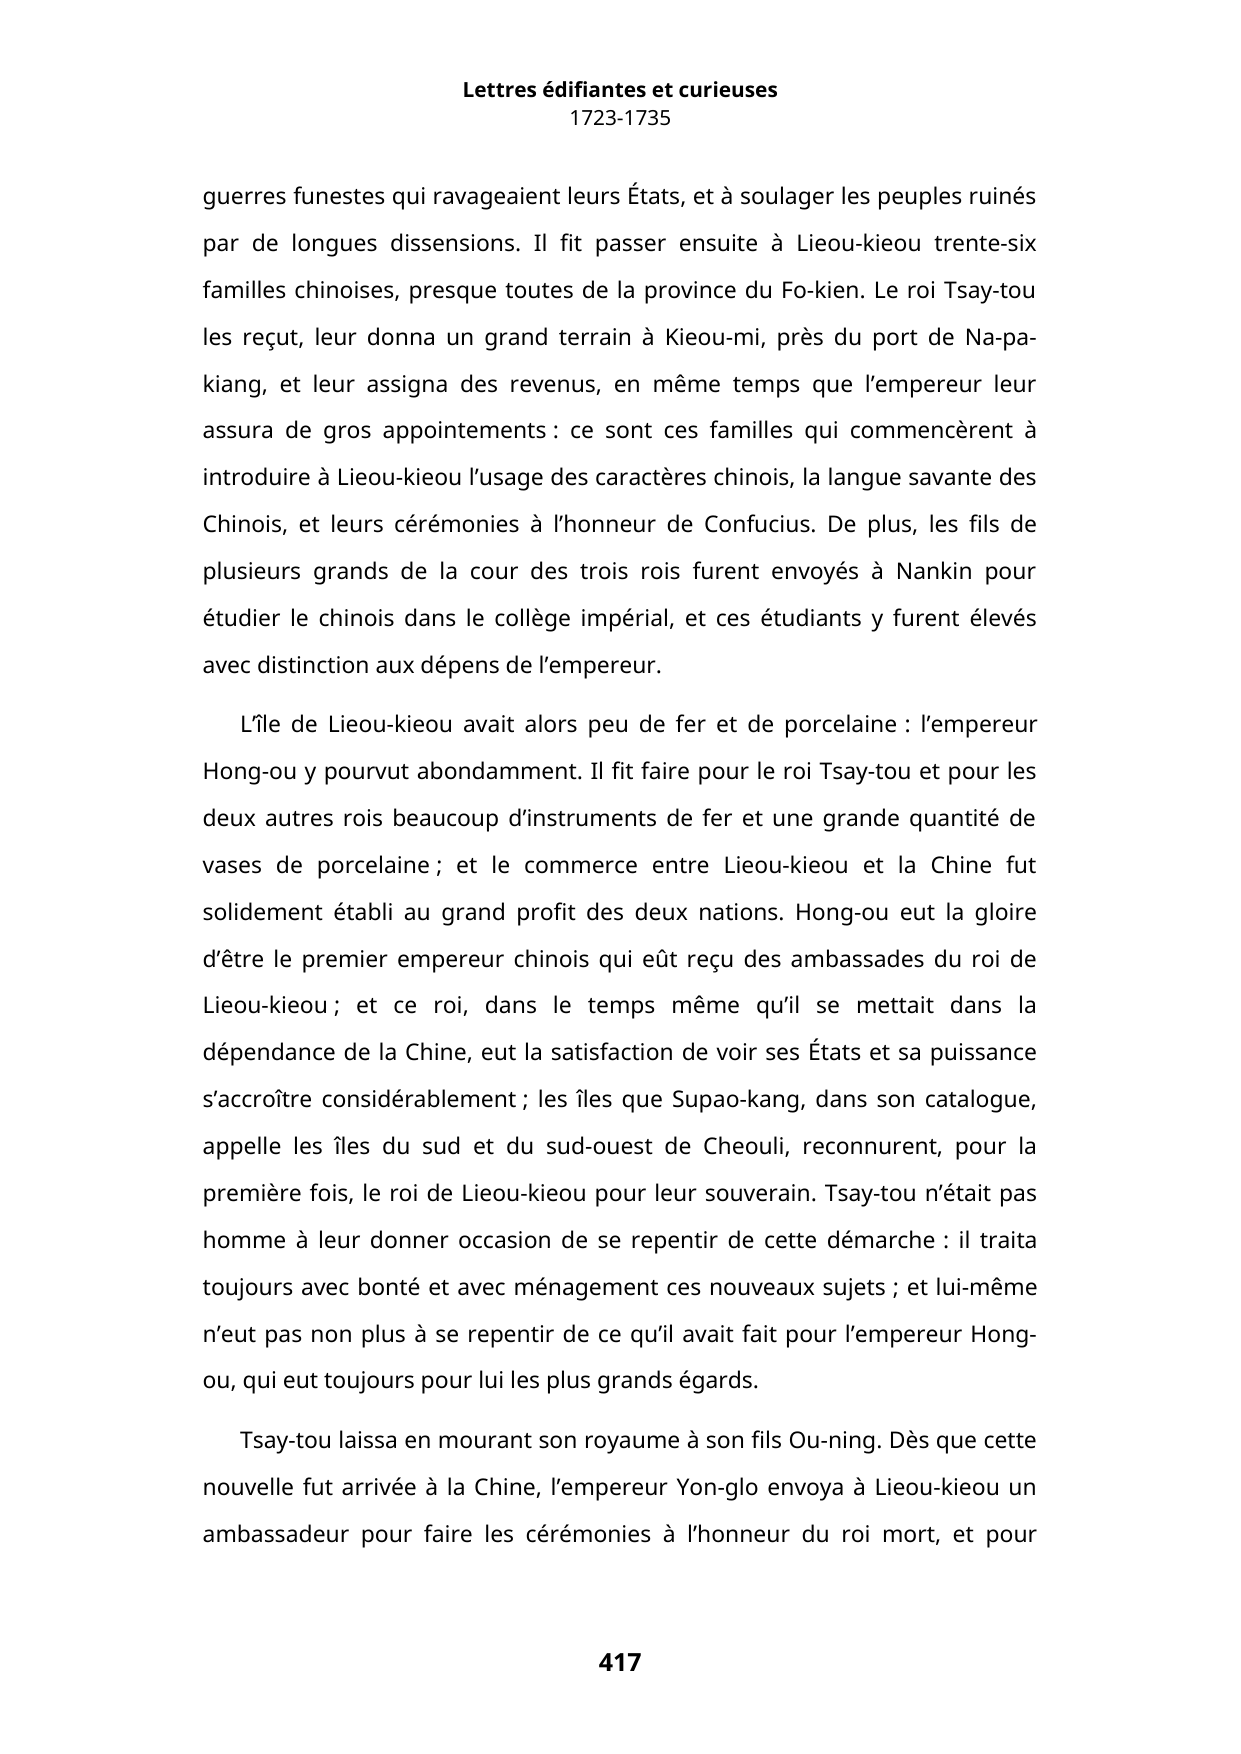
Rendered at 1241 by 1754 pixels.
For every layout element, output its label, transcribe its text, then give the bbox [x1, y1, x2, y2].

text guerres funestes qui ravageaient leurs États, et à soulager les peuples ruinés par de longues dissensions. Il fit passer ensuite à Lieou-kieou trente-six familles chinoises, presque toutes de la province du Fo-kien. Le roi Tsay-tou les reçut, leur donna un grand terrain à Kieou-mi, près du port de Na-pa-kiang, et leur assigna des revenus, en même temps que l’empereur leur assura de gros appointements : ce sont ces familles qui commencèrent à introduire à Lieou-kieou l’usage des caractères chinois, la langue savante des Chinois, et leurs cérémonies à l’honneur de Confucius. De plus, les fils de plusieurs grands de la cour des trois rois furent envoyés à Nankin pour étudier le chinois dans le collège impérial, et ces étudiants y furent élevés avec distinction aux dépens de l’empereur. [202, 180, 1038, 680]
text L’île de Lieou-kieou avait alors peu de fer et de porcelaine : l’empereur Hong-ou y pourvut abondamment. Il fit faire pour le roi Tsay-tou et pour les deux autres rois beaucoup d’instruments de fer et une grande quantité de vases de porcelaine ; et le commerce entre Lieou-kieou et la Chine fut solidement établi au grand profit des deux nations. Hong-ou eut la gloire d’être le premier empereur chinois qui eût reçu des ambassades du roi de Lieou-kieou ; et ce roi, dans le temps même qu’il se mettait dans la dépendance de la Chine, eut la satisfaction de voir ses États et sa puissance s’accroître considérablement ; les îles que Supao-kang, dans son catalogue, appelle les îles du sud et du sud-ouest de Cheouli, reconnurent, pour la première fois, le roi de Lieou-kieou pour leur souverain. Tsay-tou n’était pas homme à leur donner occasion de se repentir de cette démarche : il traita toujours avec bonté et avec ménagement ces nouveaux sujets ; et lui-même n’eut pas non plus à se repentir de ce qu’il avait fait pour l’empereur Hong-ou, qui eut toujours pour lui les plus grands égards. [202, 708, 1038, 1396]
text Tsay-tou laissa en mourant son royaume à son fils Ou-ning. Dès que cette nouvelle fut arrivée à la Chine, l’empereur Yon-glo envoya à Lieou-kieou un ambassadeur pour faire les cérémonies à l’honneur du roi mort, et pour [202, 1424, 1038, 1549]
